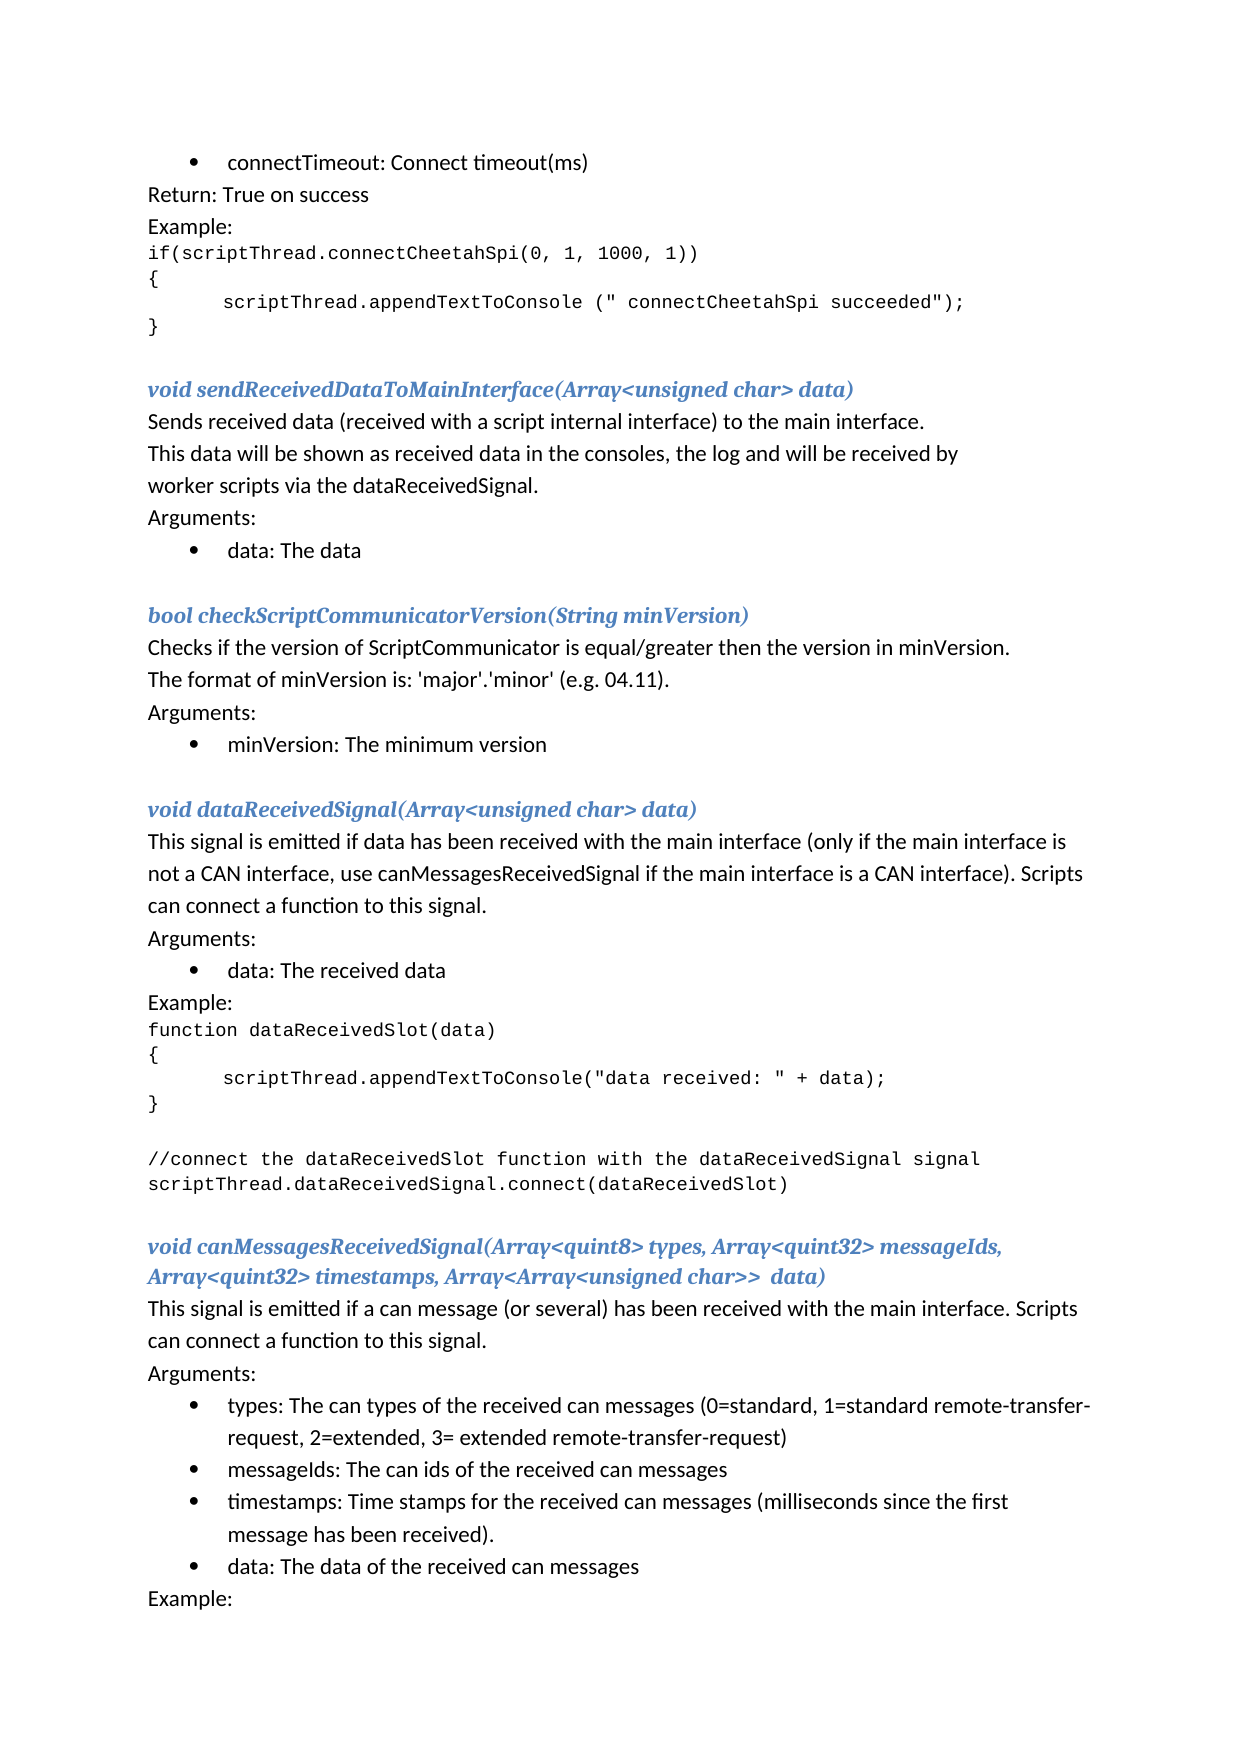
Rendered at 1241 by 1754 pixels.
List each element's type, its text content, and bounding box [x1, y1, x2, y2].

list types: The can types of the received can messages (0=standard, 1=standard remote-transfer-request, 2=extended, 3= extended remote-transfer-request) [190, 1391, 1093, 1451]
text Checks if the version of ScriptCommunicator is equal/greater then the version in minVersion. [148, 633, 1093, 661]
text } [148, 317, 1093, 338]
text } [148, 1093, 1093, 1115]
subtitle void dataReceivedSignal(Array<unsigned char> data) [148, 797, 1093, 823]
list timestamps: Time stamps for the received can messages (milliseconds since the first message has been received). [190, 1487, 1093, 1548]
text worker scripts via the dataReceivedSignal. [148, 471, 1093, 499]
list connectTimeout: Connect timeout(ms) [190, 148, 1093, 176]
text { [148, 268, 1093, 290]
subtitle void canMessagesReceivedSignal(Array<quint8> types, Array<quint32> messageIds, Array<quint32> timestamps, Array<Array<unsigned char>> data) [148, 1234, 1093, 1291]
text This data will be shown as received data in the consoles, the log and will be received by [148, 439, 1093, 467]
list data: The data of the received can messages [190, 1552, 1093, 1580]
list messageIds: The can ids of the received can messages [190, 1455, 1093, 1483]
subtitle void sendReceivedDataToMainInterface(Array<unsigned char> data) [148, 377, 1093, 403]
text function dataReceivedSlot(data) [148, 1020, 1093, 1042]
text Example: [148, 988, 1093, 1016]
text { [148, 1045, 1093, 1066]
text Example: [148, 1584, 1093, 1612]
text Arguments: [148, 503, 1093, 532]
text scriptThread.appendTextToConsole (" connectCheetahSpi succeeded"); [148, 293, 1093, 314]
text Example: [148, 212, 1093, 240]
text if(scriptThread.connectCheetahSpi(0, 1, 1000, 1)) [148, 244, 1093, 265]
list minVersion: The minimum version [190, 730, 1093, 758]
text scriptThread.appendTextToConsole("data received: " + data); [148, 1069, 1093, 1090]
list data: The received data [190, 956, 1093, 984]
text Arguments: [148, 924, 1093, 952]
text scriptThread.dataReceivedSignal.connect(dataReceivedSlot) [148, 1174, 1093, 1196]
list Return: True on success [148, 180, 1093, 208]
text //connect the dataReceivedSlot function with the dataReceivedSignal signal [148, 1150, 1093, 1171]
text Sends received data (received with a script internal interface) to the main interface. [148, 407, 1093, 435]
subtitle bool checkScriptCommunicatorVersion(String minVersion) [148, 603, 1093, 629]
text Arguments: [148, 1359, 1093, 1387]
text This signal is emitted if data has been received with the main interface (only if the main interface is not a CAN interface, use canMessagesReceivedSignal if the main interface is a CAN interface). Scripts can connect a function to this signal. [148, 827, 1093, 920]
text Arguments: [148, 698, 1093, 726]
text This signal is emitted if a can message (or several) has been received with the main interface. Scripts can connect a function to this signal. [148, 1294, 1093, 1354]
list data: The data [190, 536, 1093, 564]
text The format of minVersion is: 'major'.'minor' (e.g. 04.11). [148, 665, 1093, 693]
